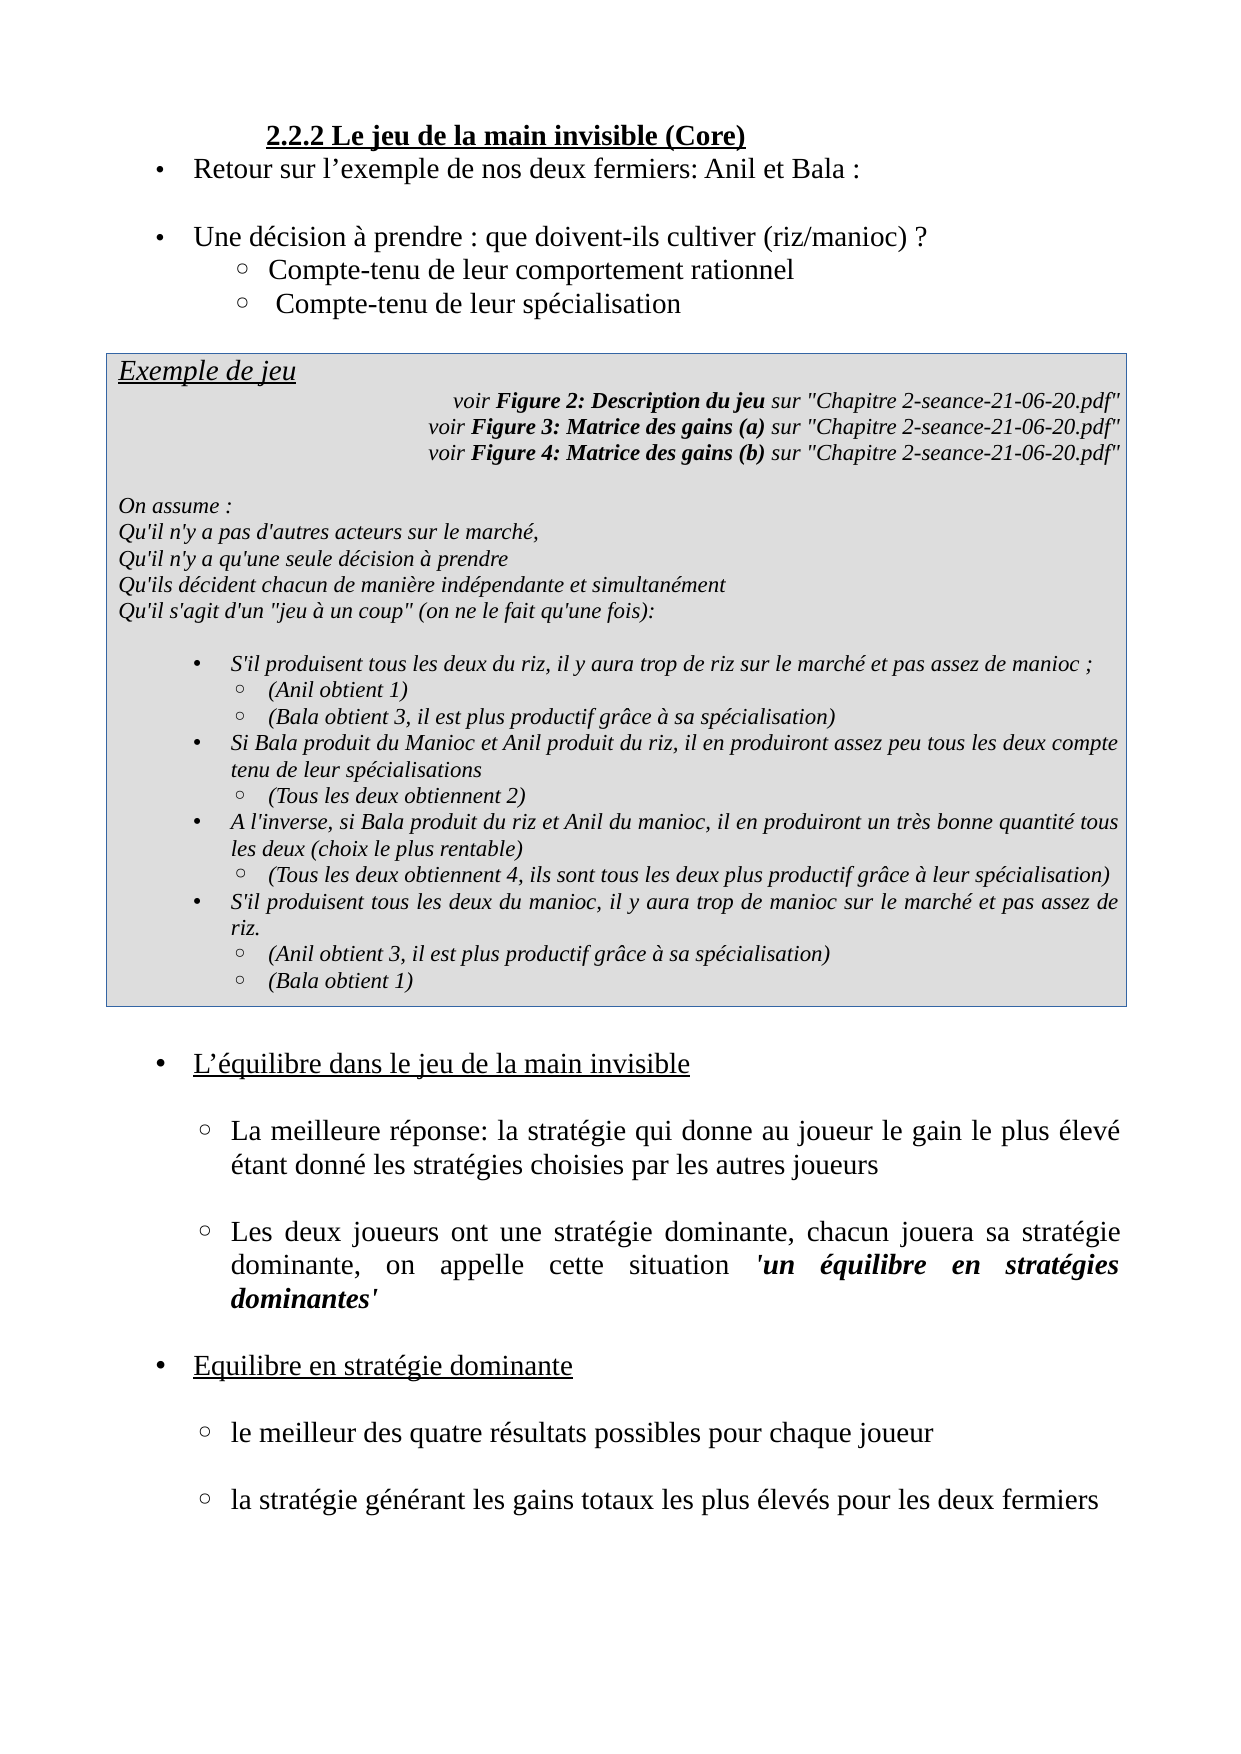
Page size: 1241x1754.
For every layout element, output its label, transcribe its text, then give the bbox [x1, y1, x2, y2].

list La meilleure réponse: la stratégie qui donne au joueur le gain le plus élevé étant donné les stratégies choisies par les autres joueurs [193, 1113, 1122, 1180]
list Compte-tenu de leur spécialisation [231, 286, 1122, 319]
list Une décision à prendre : que doivent-ils cultiver (riz/manioc) ? [156, 219, 1122, 252]
list Les deux joueurs ont une stratégie dominante, chacun jouera sa stratégie dominante, on appelle cette situation 'un équilibre en stratégies dominantes' [193, 1214, 1122, 1314]
list L’équilibre dans le jeu de la main invisible [156, 1046, 1122, 1079]
list Equilibre en stratégie dominante [156, 1348, 1122, 1382]
list le meilleur des quatre résultats possibles pour chaque joueur [193, 1415, 1122, 1449]
text 2.2.2 Le jeu de la main invisible (Core) [118, 118, 1122, 152]
list Retour sur l’exemple de nos deux fermiers: Anil et Bala : [156, 152, 1122, 185]
list la stratégie générant les gains totaux les plus élevés pour les deux fermiers [193, 1482, 1122, 1516]
list Compte-tenu de leur comportement rationnel [231, 252, 1122, 286]
